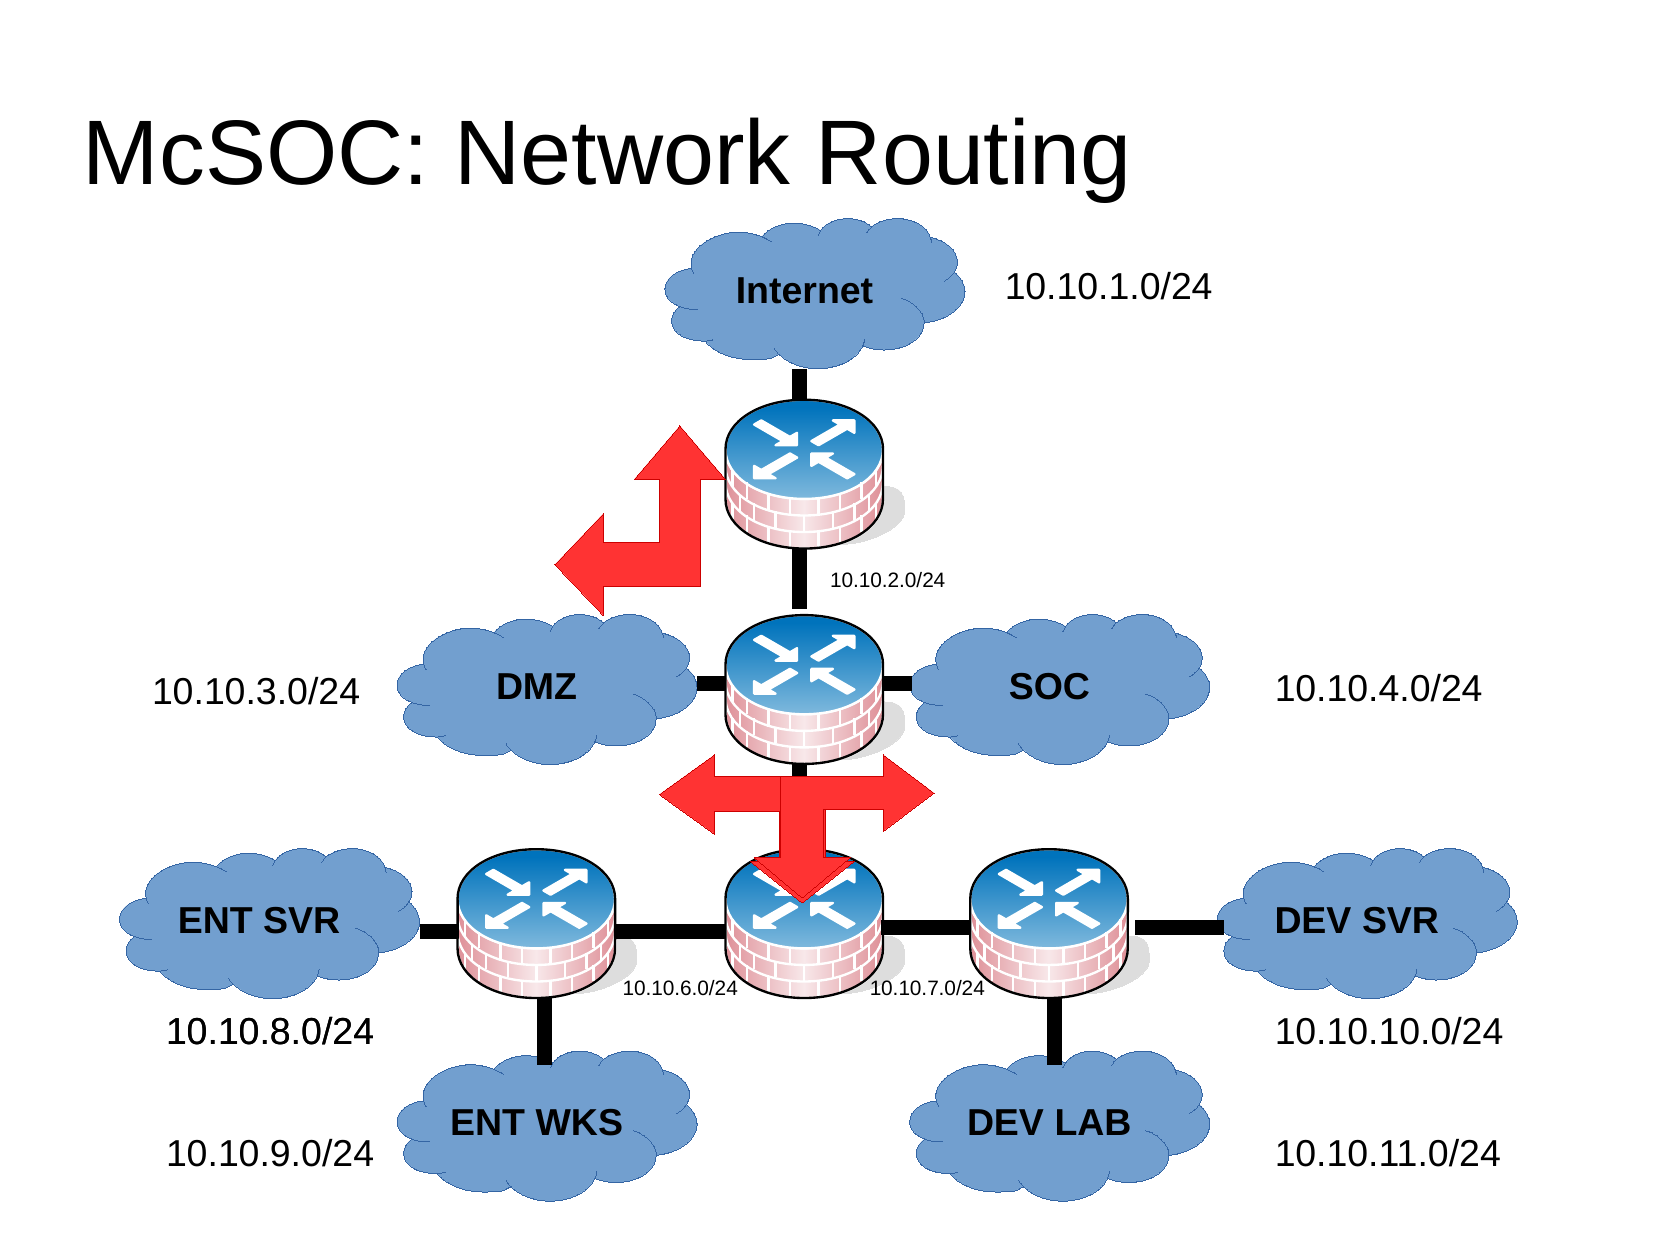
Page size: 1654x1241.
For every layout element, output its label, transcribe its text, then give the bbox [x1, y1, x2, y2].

text_box [459, 851, 613, 996]
text_box SOC [911, 614, 1210, 765]
text_box Internet [664, 218, 966, 369]
text_box 10.10.9.0/24 [151, 1125, 389, 1182]
text_box 10.10.11.0/24 [1260, 1125, 1519, 1182]
text_box [972, 851, 1126, 996]
text_box DEV SVR [1217, 848, 1518, 999]
text_box [844, 989, 855, 994]
text_box 10.10.10.0/24 [1260, 1003, 1519, 1060]
text_box 10.10.3.0/24 [137, 663, 376, 721]
text_box 10.10.8.0/24 [151, 1003, 389, 1060]
text_box 10.10.2.0/24 [815, 561, 961, 601]
text_box [842, 486, 905, 545]
text_box [727, 617, 881, 762]
text_box 10.10.1.0/24 [990, 258, 1228, 316]
text_box [844, 701, 905, 760]
text_box [611, 939, 637, 969]
text_box [727, 401, 881, 547]
title McSOC: Network Routing [82, 49, 1571, 257]
text_box [576, 974, 607, 994]
text_box [659, 754, 935, 996]
text_box 10.10.4.0/24 [1260, 660, 1498, 717]
text_box [1089, 936, 1150, 994]
text_box DMZ [397, 614, 697, 765]
text_box ENT SVR [119, 848, 420, 999]
text_box 10.10.6.0/24 [607, 969, 753, 1009]
text_box DEV LAB [909, 1051, 1210, 1202]
text_box [879, 936, 905, 969]
text_box [554, 425, 726, 616]
text_box ENT WKS [397, 1051, 698, 1202]
text_box 10.10.7.0/24 [855, 969, 1000, 1008]
